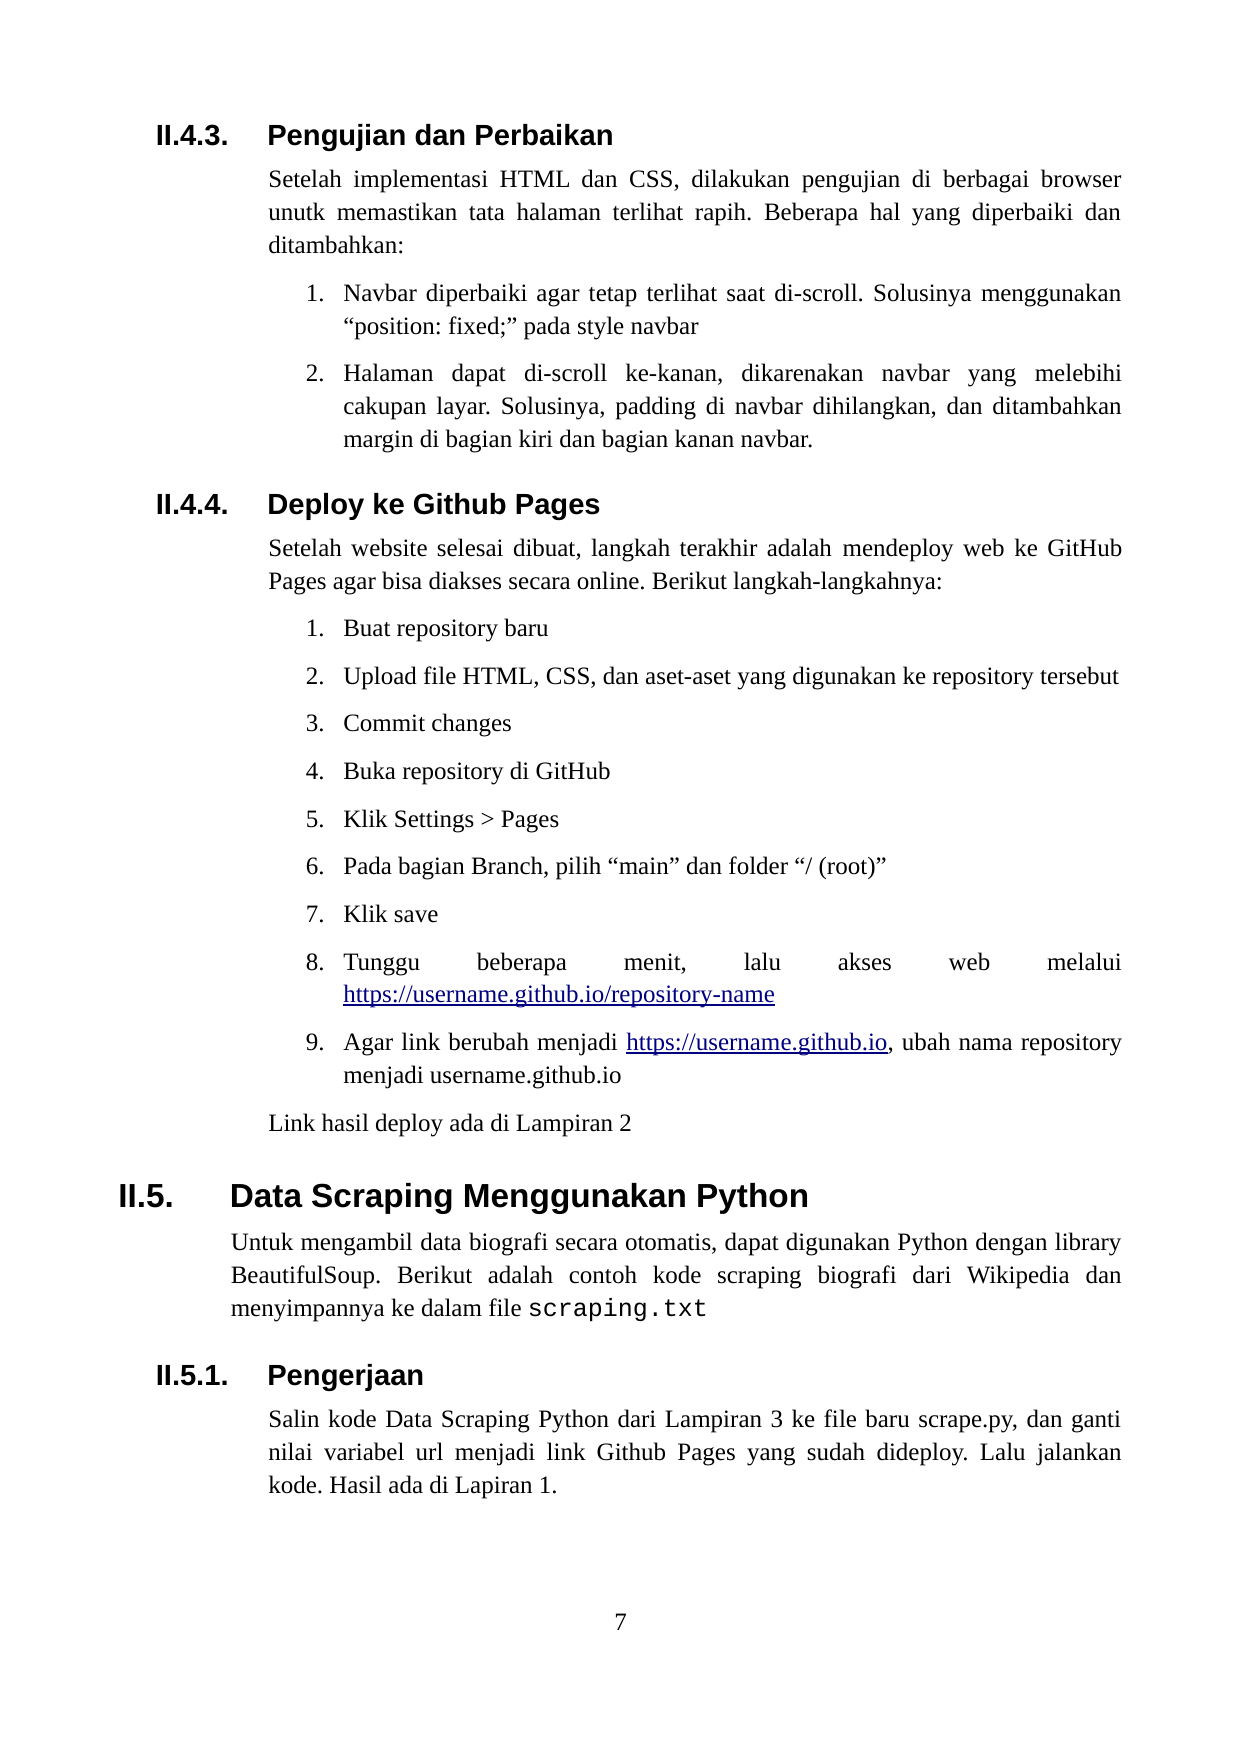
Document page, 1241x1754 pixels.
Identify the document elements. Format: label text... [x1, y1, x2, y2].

list Agar link berubah menjadi https://username.github.io, ubah nama repository menjadi username.github.io [306, 1027, 1122, 1089]
list Buat repository baru [306, 613, 1122, 642]
list Commit changes [306, 708, 1122, 737]
list Pada bagian Branch, pilih “main” dan folder “/ (root)” [306, 851, 1122, 880]
text Untuk mengambil data biografi secara otomatis, dapat digunakan Python dengan library BeautifulSoup. Berikut adalah contoh kode scraping biografi dari Wikipedia dan menyimpannya ke dalam file scraping.txt [231, 1227, 1122, 1324]
text Setelah implementasi HTML dan CSS, dilakukan pengujian di berbagai browser unutk memastikan tata halaman terlihat rapih. Beberapa hal yang diperbaiki dan ditambahkan: [268, 164, 1122, 259]
list Halaman dapat di-scroll ke-kanan, dikarenakan navbar yang melebihi cakupan layar. Solusinya, padding di navbar dihilangkan, dan ditambahkan margin di bagian kiri dan bagian kanan navbar. [306, 358, 1122, 453]
text Setelah website selesai dibuat, langkah terakhir adalah mendeploy web ke GitHub Pages agar bisa diakses secara online. Berikut langkah-langkahnya: [268, 533, 1122, 594]
list Upload file HTML, CSS, dan aset-aset yang digunakan ke repository tersebut [306, 661, 1122, 690]
subtitle Data Scraping Menggunakan Python [118, 1176, 1122, 1215]
list Tunggu beberapa menit, lalu akses web melalui https://username.github.io/repository-name [306, 947, 1122, 1008]
list Klik save [306, 899, 1122, 928]
subtitle Deploy ke Github Pages [156, 487, 1122, 520]
subtitle Pengujian dan Perbaikan [156, 118, 1122, 152]
list Buka repository di GitHub [306, 756, 1122, 785]
subtitle Pengerjaan [156, 1358, 1122, 1391]
text Salin kode Data Scraping Python dari Lampiran 3 ke file baru scrape.py, dan ganti nilai variabel url menjadi link Github Pages yang sudah dideploy. Lalu jalankan kode. Hasil ada di Lapiran 1. [268, 1404, 1122, 1499]
text Link hasil deploy ada di Lampiran 2 [268, 1108, 1122, 1137]
list Klik Settings > Pages [306, 804, 1122, 832]
list Navbar diperbaiki agar tetap terlihat saat di-scroll. Solusinya menggunakan “position: fixed;” pada style navbar [306, 278, 1122, 339]
